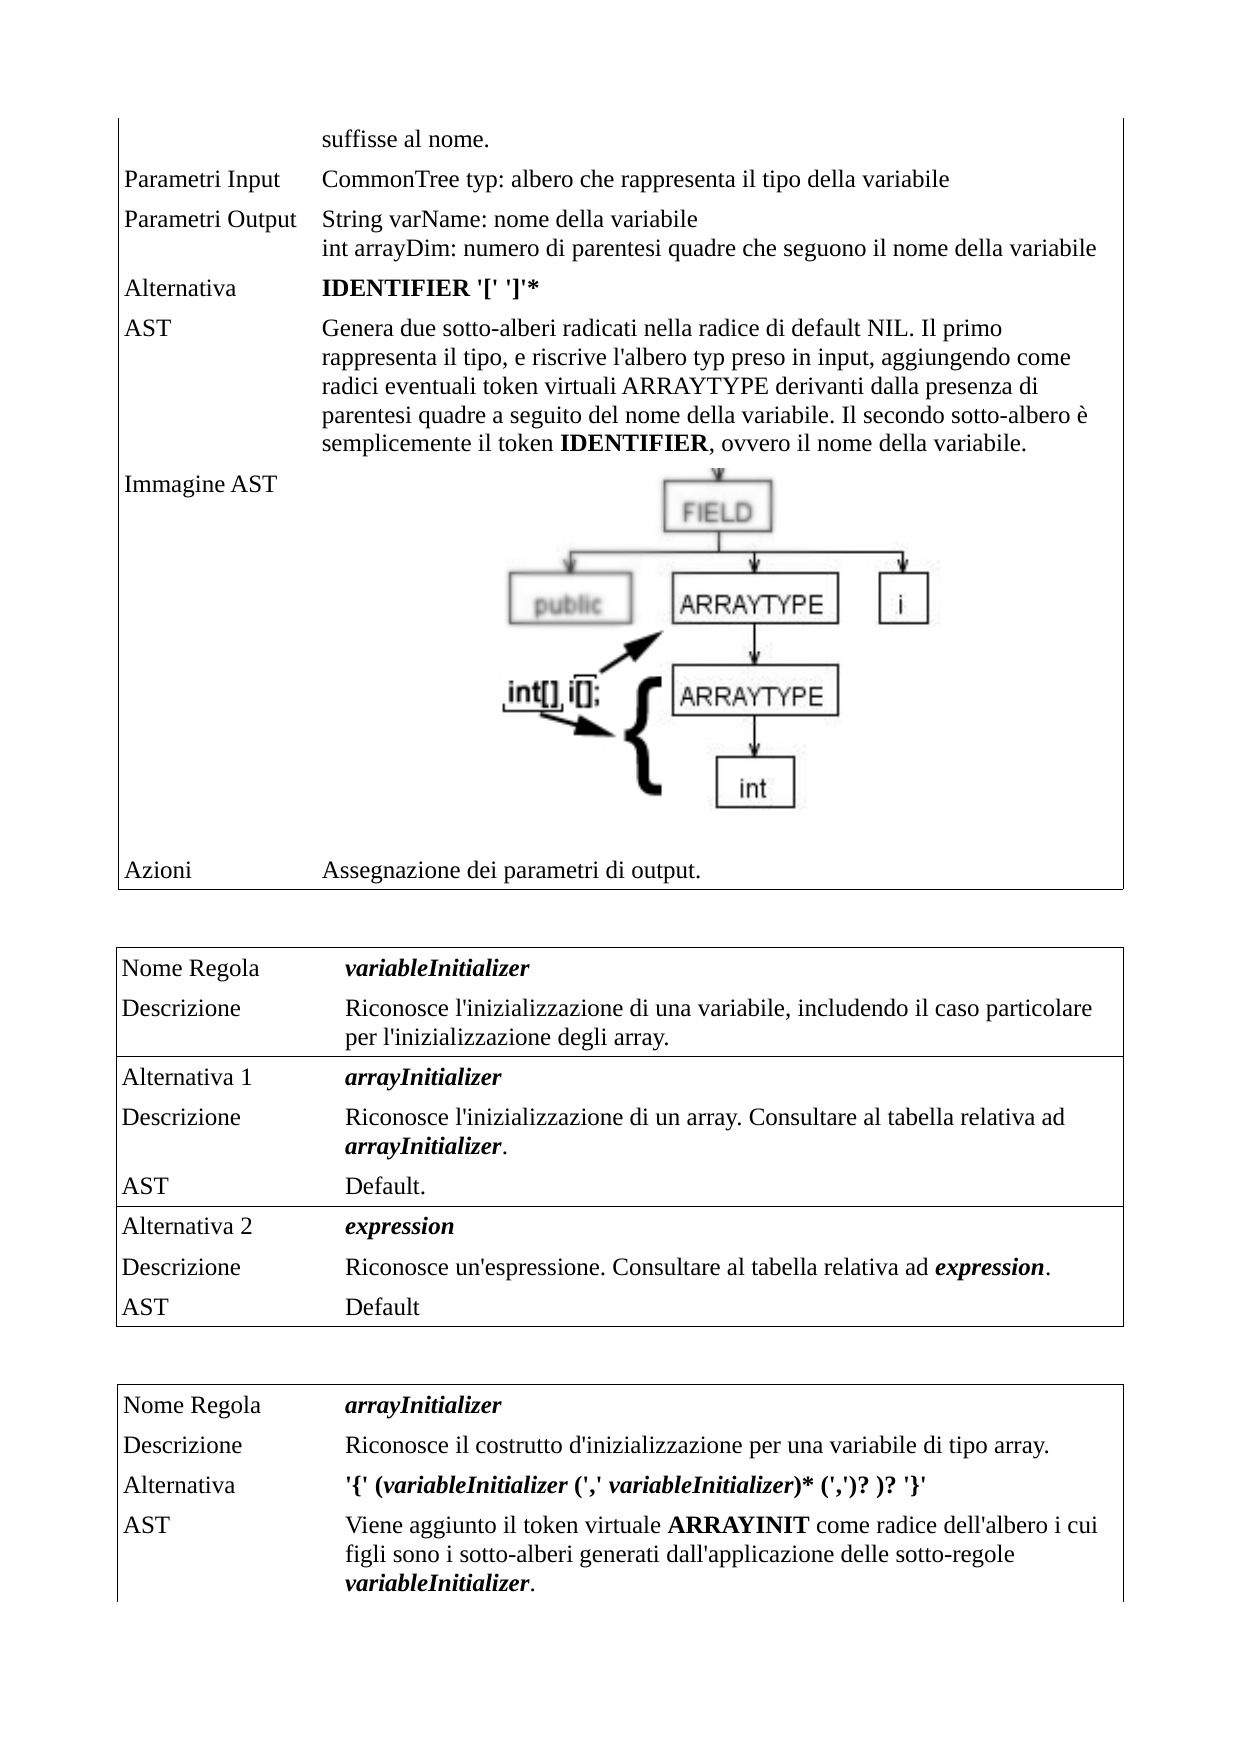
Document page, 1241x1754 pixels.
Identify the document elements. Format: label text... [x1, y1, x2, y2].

table_cell AST [117, 1165, 339, 1206]
table_cell Descrizione [118, 1424, 339, 1464]
table_cell Alternativa [119, 268, 316, 308]
table_header arrayInitializer [339, 1385, 1123, 1424]
table_header variableInitializer [339, 948, 1123, 987]
table_cell suffisse al nome. [316, 118, 1123, 158]
table_cell AST [118, 1505, 339, 1602]
table_cell Default. [339, 1165, 1123, 1206]
table_cell Alternativa [118, 1464, 339, 1504]
table_cell Descrizione [117, 987, 339, 1056]
table_cell '{' (variableInitializer (',' variableInitializer)* (',')? )? '}' [339, 1464, 1123, 1504]
table_cell Default [339, 1286, 1123, 1326]
table_cell arrayInitializer [339, 1057, 1123, 1096]
table_cell Alternativa 2 [117, 1207, 339, 1246]
table_cell Parametri Output [119, 199, 316, 267]
table_cell CommonTree typ: albero che rappresenta il tipo della variabile [316, 158, 1123, 198]
table_cell Azioni [119, 849, 316, 889]
table_cell IDENTIFIER '[' ']'* [316, 268, 1123, 308]
table_cell Assegnazione dei parametri di output. [316, 849, 1123, 889]
table_cell Riconosce il costrutto d'inizializzazione per una variabile di tipo array. [339, 1424, 1123, 1464]
table_cell Viene aggiunto il token virtuale ARRAYINIT come radice dell'albero i cui figli sono i sotto-alberi generati dall'applicazione delle sotto-regole variableInitializer. [339, 1505, 1123, 1602]
table_cell [119, 118, 316, 158]
table_cell Genera due sotto-alberi radicati nella radice di default NIL. Il primo rappresenta il tipo, e riscrive l'albero typ preso in input, aggiungendo come radici eventuali token virtuali ARRAYTYPE derivanti dalla presenza di parentesi quadre a seguito del nome della variabile. Il secondo sotto-albero è semplicemente il token IDENTIFIER, ovvero il nome della variabile. [316, 308, 1123, 463]
table_cell Descrizione [117, 1096, 339, 1165]
table_cell Riconosce l'inizializzazione di un array. Consultare al tabella relativa ad arrayInitializer. [339, 1096, 1123, 1165]
table_cell expression [339, 1207, 1123, 1246]
picture [497, 468, 942, 815]
table_cell Riconosce l'inizializzazione di una variabile, includendo il caso particolare per l'inizializzazione degli array. [339, 987, 1123, 1056]
table_cell [316, 463, 1123, 814]
table_cell Alternativa 1 [117, 1057, 339, 1096]
table_cell [316, 815, 1123, 849]
table_header Nome Regola [118, 1385, 339, 1424]
table_cell Parametri Input [119, 158, 316, 198]
table_header Nome Regola [117, 948, 339, 987]
table_cell AST [119, 308, 316, 463]
table_cell String varName: nome della variabile int arrayDim: numero di parentesi quadre che seguono il nome della variabile [316, 199, 1123, 267]
table_cell Immagine AST [119, 463, 316, 849]
table_cell Riconosce un'espressione. Consultare al tabella relativa ad expression. [339, 1246, 1123, 1286]
table_cell AST [117, 1286, 339, 1326]
table_cell Descrizione [117, 1246, 339, 1286]
